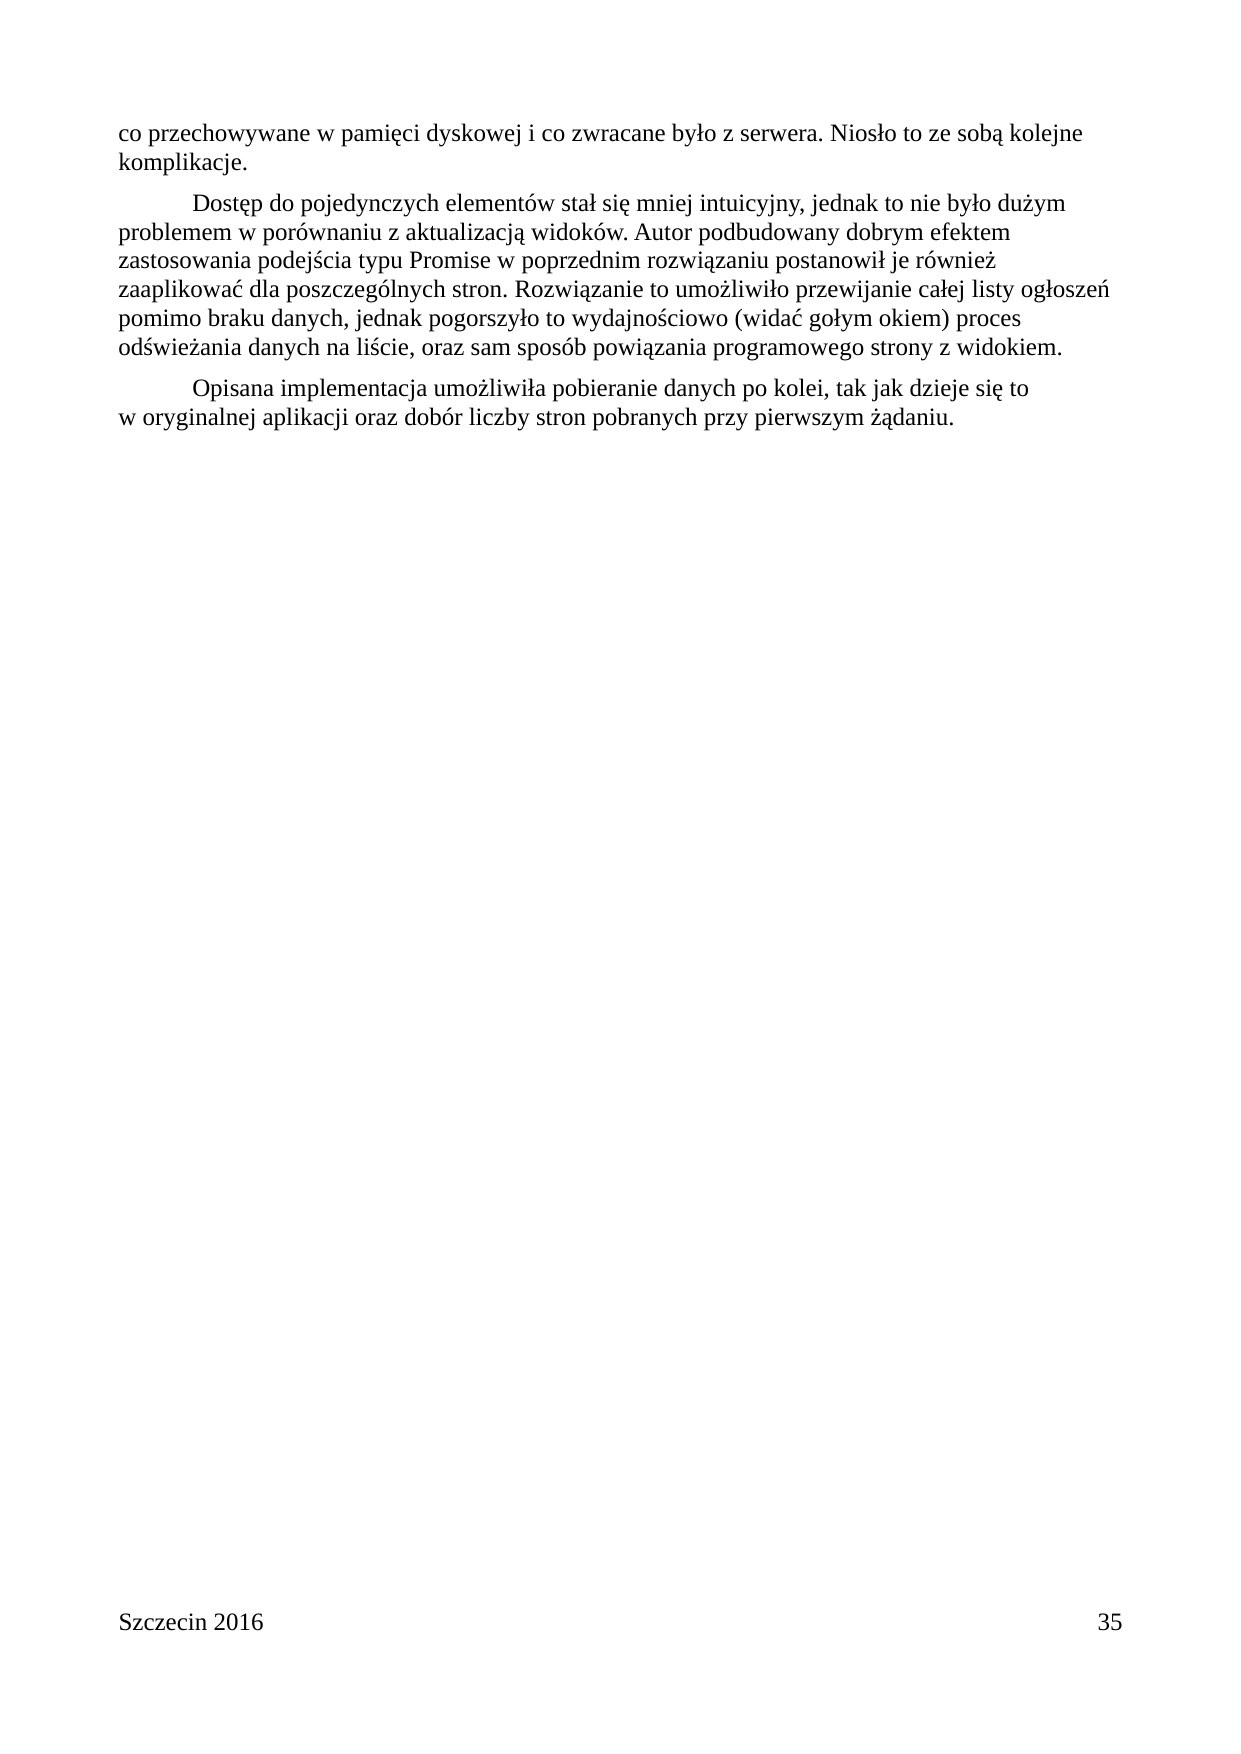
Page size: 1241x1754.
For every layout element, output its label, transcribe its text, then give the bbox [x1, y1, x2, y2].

text Opisana implementacja umożliwiła pobieranie danych po kolei, tak jak dzieje się to w oryginalnej aplikacji oraz dobór liczby stron pobranych przy pierwszym żądaniu. [118, 373, 1122, 431]
text Dostęp do pojedynczych elementów stał się mniej intuicyjny, jednak to nie było dużym problemem w porównaniu z aktualizacją widoków. Autor podbudowany dobrym efektem zastosowania podejścia typu Promise w poprzednim rozwiązaniu postanowił je również zaaplikować dla poszczególnych stron. Rozwiązanie to umożliwiło przewijanie całej listy ogłoszeń pomimo braku danych, jednak pogorszyło to wydajnościowo (widać gołym okiem) proces odświeżania danych na liście, oraz sam sposób powiązania programowego strony z widokiem. [118, 188, 1122, 361]
text co przechowywane w pamięci dyskowej i co zwracane było z serwera. Niosło to ze sobą kolejne komplikacje. [118, 118, 1122, 176]
